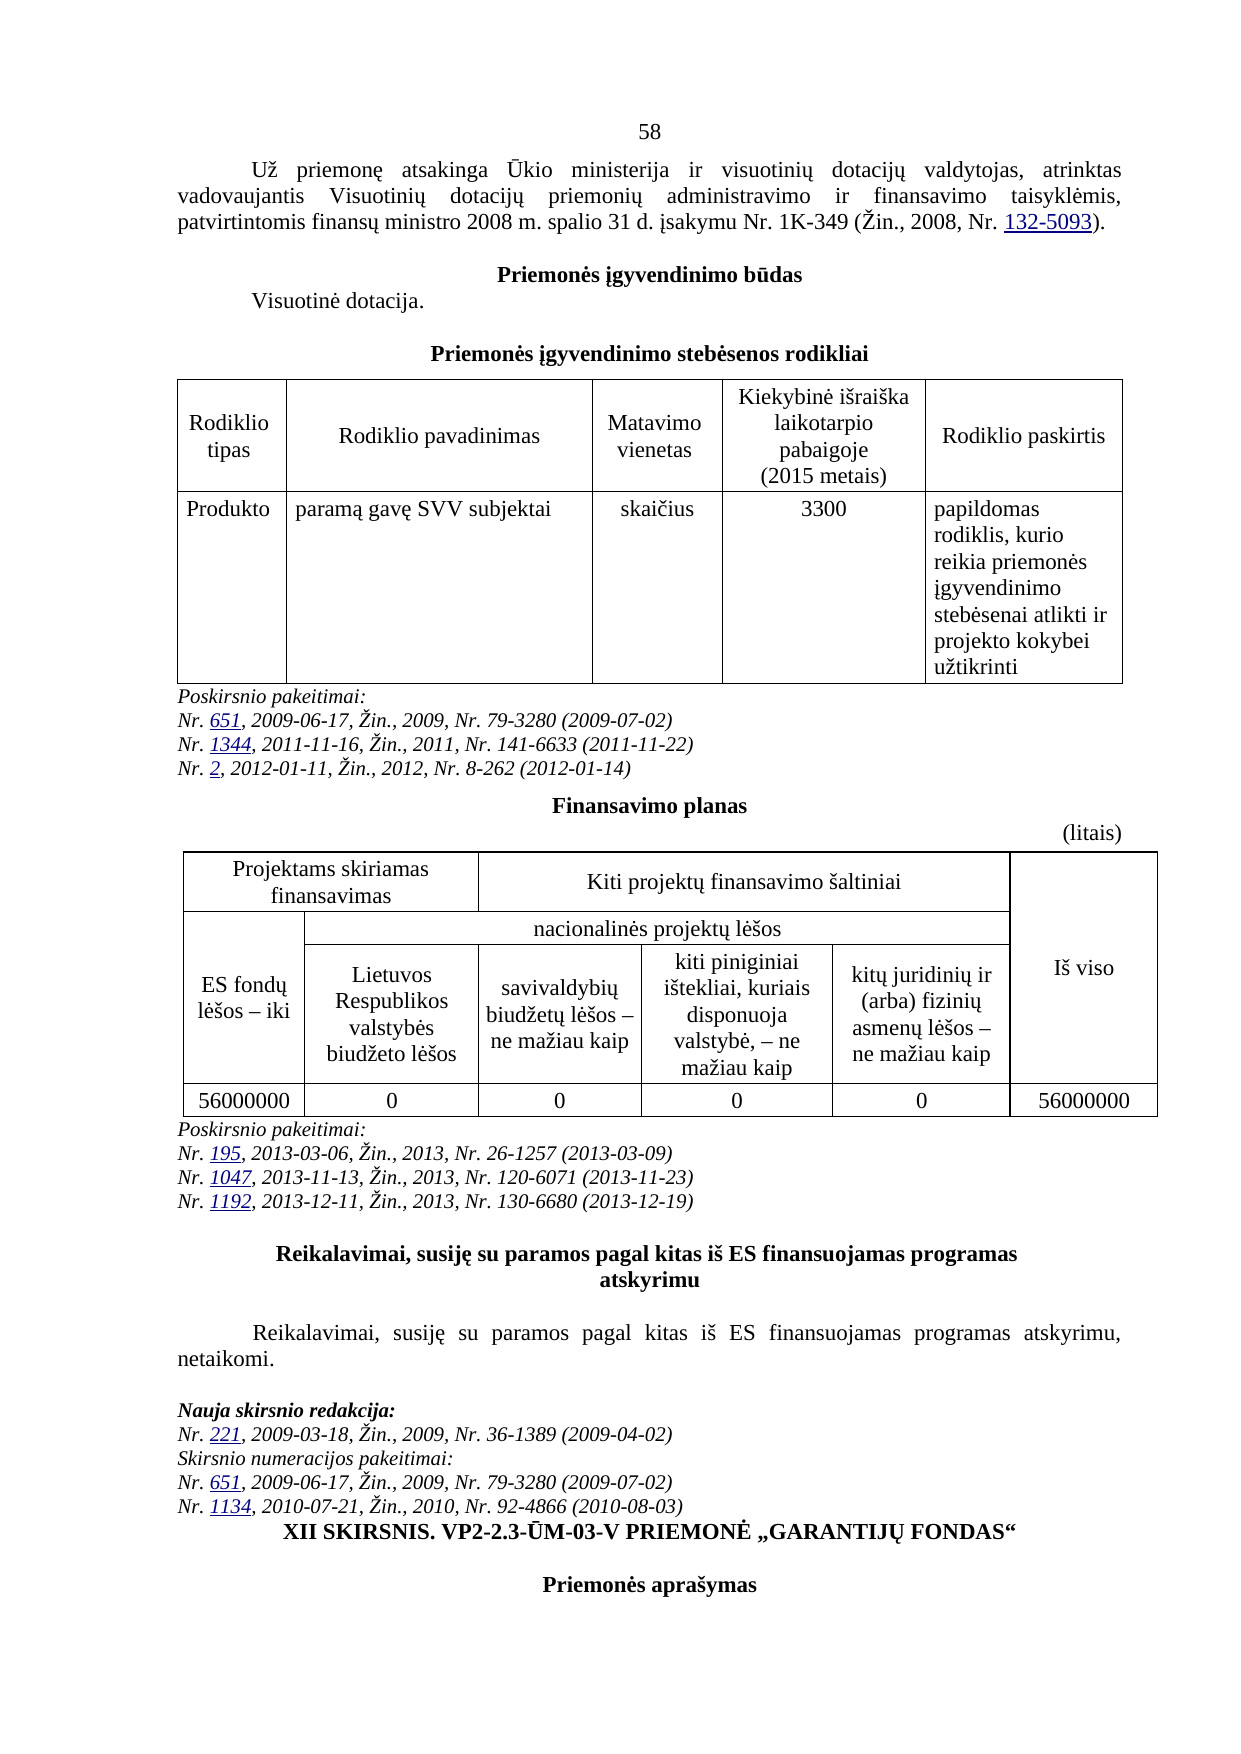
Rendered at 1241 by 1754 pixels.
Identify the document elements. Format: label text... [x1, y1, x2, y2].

text Reikalavimai, susiję su paramos pagal kitas iš ES finansuojamas programas atskyrimu [177, 1240, 1122, 1292]
table_header Rodiklio paskirtis [926, 380, 1122, 491]
table_cell ES fondų lėšos – iki [184, 912, 304, 1083]
table_cell skaičius [593, 492, 722, 683]
table_cell paramą gavę SVV subjektai [287, 492, 592, 683]
table_cell papildomas rodiklis, kurio reikia priemonės įgyvendinimo stebėsenai atlikti ir projekto kokybei užtikrinti [926, 492, 1122, 683]
text Nauja skirsnio redakcija: [177, 1398, 1122, 1422]
table_cell kiti piniginiai ištekliai, kuriais disponuoja valstybė, – ne mažiau kaip [642, 945, 832, 1083]
text Nr. 2, 2012-01-11, Žin., 2012, Nr. 8-262 (2012-01-14) [177, 756, 1122, 780]
table_cell 0 [833, 1084, 1009, 1116]
table_header Rodiklio pavadinimas [287, 380, 592, 491]
text Visuotinė dotacija. [177, 287, 1122, 314]
text Poskirsnio pakeitimai: [177, 1117, 1122, 1141]
table_header Kiti projektų finansavimo šaltiniai [479, 853, 1009, 911]
text Nr. 1344, 2011-11-16, Žin., 2011, Nr. 141-6633 (2011-11-22) [177, 732, 1122, 756]
table_cell Produkto [178, 492, 286, 683]
text Nr. 221, 2009-03-18, Žin., 2009, Nr. 36-1389 (2009-04-02) [177, 1422, 1122, 1446]
text Nr. 651, 2009-06-17, Žin., 2009, Nr. 79-3280 (2009-07-02) [177, 1470, 1122, 1494]
text Už priemonę atsakinga Ūkio ministerija ir visuotinių dotacijų valdytojas, atrinktas vadovaujantis Visuotinių dotacijų priemonių administravimo ir finansavimo taisyklėmis, patvirtintomis finansų ministro 2008 m. spalio 31 d. įsakymu Nr. 1K-349 (Žin., 2008, Nr. 132-5093). [177, 156, 1122, 235]
table_cell nacionalinės projektų lėšos [305, 912, 1009, 944]
text Poskirsnio pakeitimai: [177, 684, 1122, 708]
table_header Kiekybinė išraiška laikotarpio pabaigoje (2015 metais) [723, 380, 925, 491]
text Priemonės įgyvendinimo būdas [177, 261, 1122, 287]
table_cell Lietuvos Respublikos valstybės biudžeto lėšos [305, 945, 478, 1083]
text Skirsnio numeracijos pakeitimai: [177, 1446, 1122, 1470]
text XII SKIRSNIS. VP2-2.3-ŪM-03-V PRIEMONĖ „GARANTIJŲ FONDAS“ [177, 1518, 1122, 1544]
table_cell 56000000 [184, 1084, 304, 1116]
text Nr. 1047, 2013-11-13, Žin., 2013, Nr. 120-6071 (2013-11-23) [177, 1165, 1122, 1189]
table_header Projektams skiriamas finansavimas [184, 853, 478, 911]
text Priemonės įgyvendinimo stebėsenos rodikliai [177, 340, 1122, 366]
text Reikalavimai, susiję su paramos pagal kitas iš ES finansuojamas programas atskyrimu, netaikomi. [177, 1319, 1122, 1371]
text Nr. 1192, 2013-12-11, Žin., 2013, Nr. 130-6680 (2013-12-19) [177, 1189, 1122, 1213]
text Finansavimo planas [177, 792, 1122, 819]
table_cell 56000000 [1011, 1084, 1157, 1116]
table_cell 0 [642, 1084, 832, 1116]
text Nr. 195, 2013-03-06, Žin., 2013, Nr. 26-1257 (2013-03-09) [177, 1141, 1122, 1165]
text Nr. 1134, 2010-07-21, Žin., 2010, Nr. 92-4866 (2010-08-03) [177, 1494, 1122, 1518]
table_cell kitų juridinių ir (arba) fizinių asmenų lėšos – ne mažiau kaip [833, 945, 1009, 1083]
table_header Matavimo vienetas [593, 380, 722, 491]
table_cell 0 [305, 1084, 478, 1116]
table_header Iš viso [1011, 853, 1157, 1083]
text Priemonės aprašymas [177, 1571, 1122, 1597]
text (litais) [177, 819, 1122, 845]
table_cell 0 [479, 1084, 641, 1116]
text Nr. 651, 2009-06-17, Žin., 2009, Nr. 79-3280 (2009-07-02) [177, 708, 1122, 732]
table_header Rodiklio tipas [178, 380, 286, 491]
table_cell savivaldybių biudžetų lėšos – ne mažiau kaip [479, 945, 641, 1083]
table_cell 3300 [723, 492, 925, 683]
